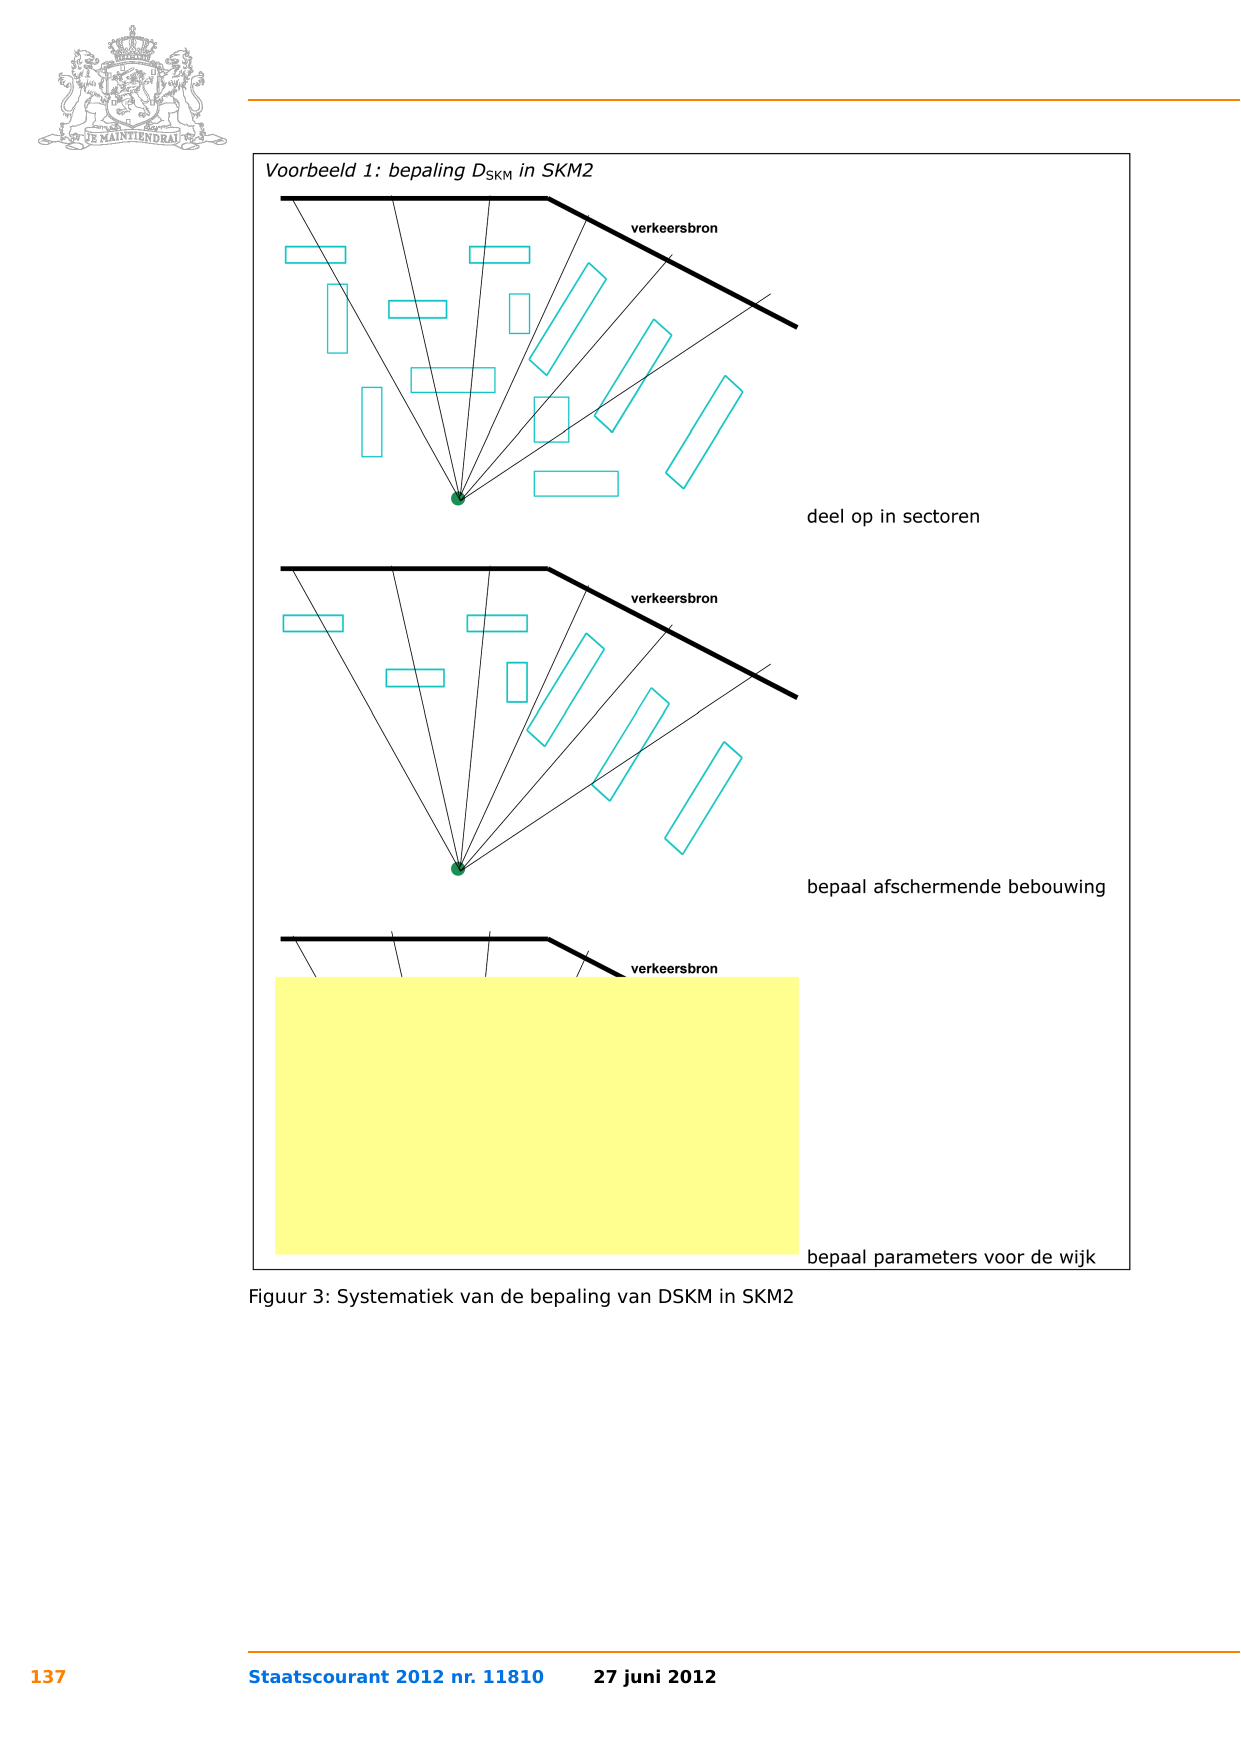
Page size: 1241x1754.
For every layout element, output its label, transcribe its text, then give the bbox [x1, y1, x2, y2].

picture [38, 25, 227, 150]
text Figuur 3: Systematiek van de bepaling van DSKM in SKM2 [248, 1286, 1134, 1308]
picture [248, 151, 1134, 1274]
